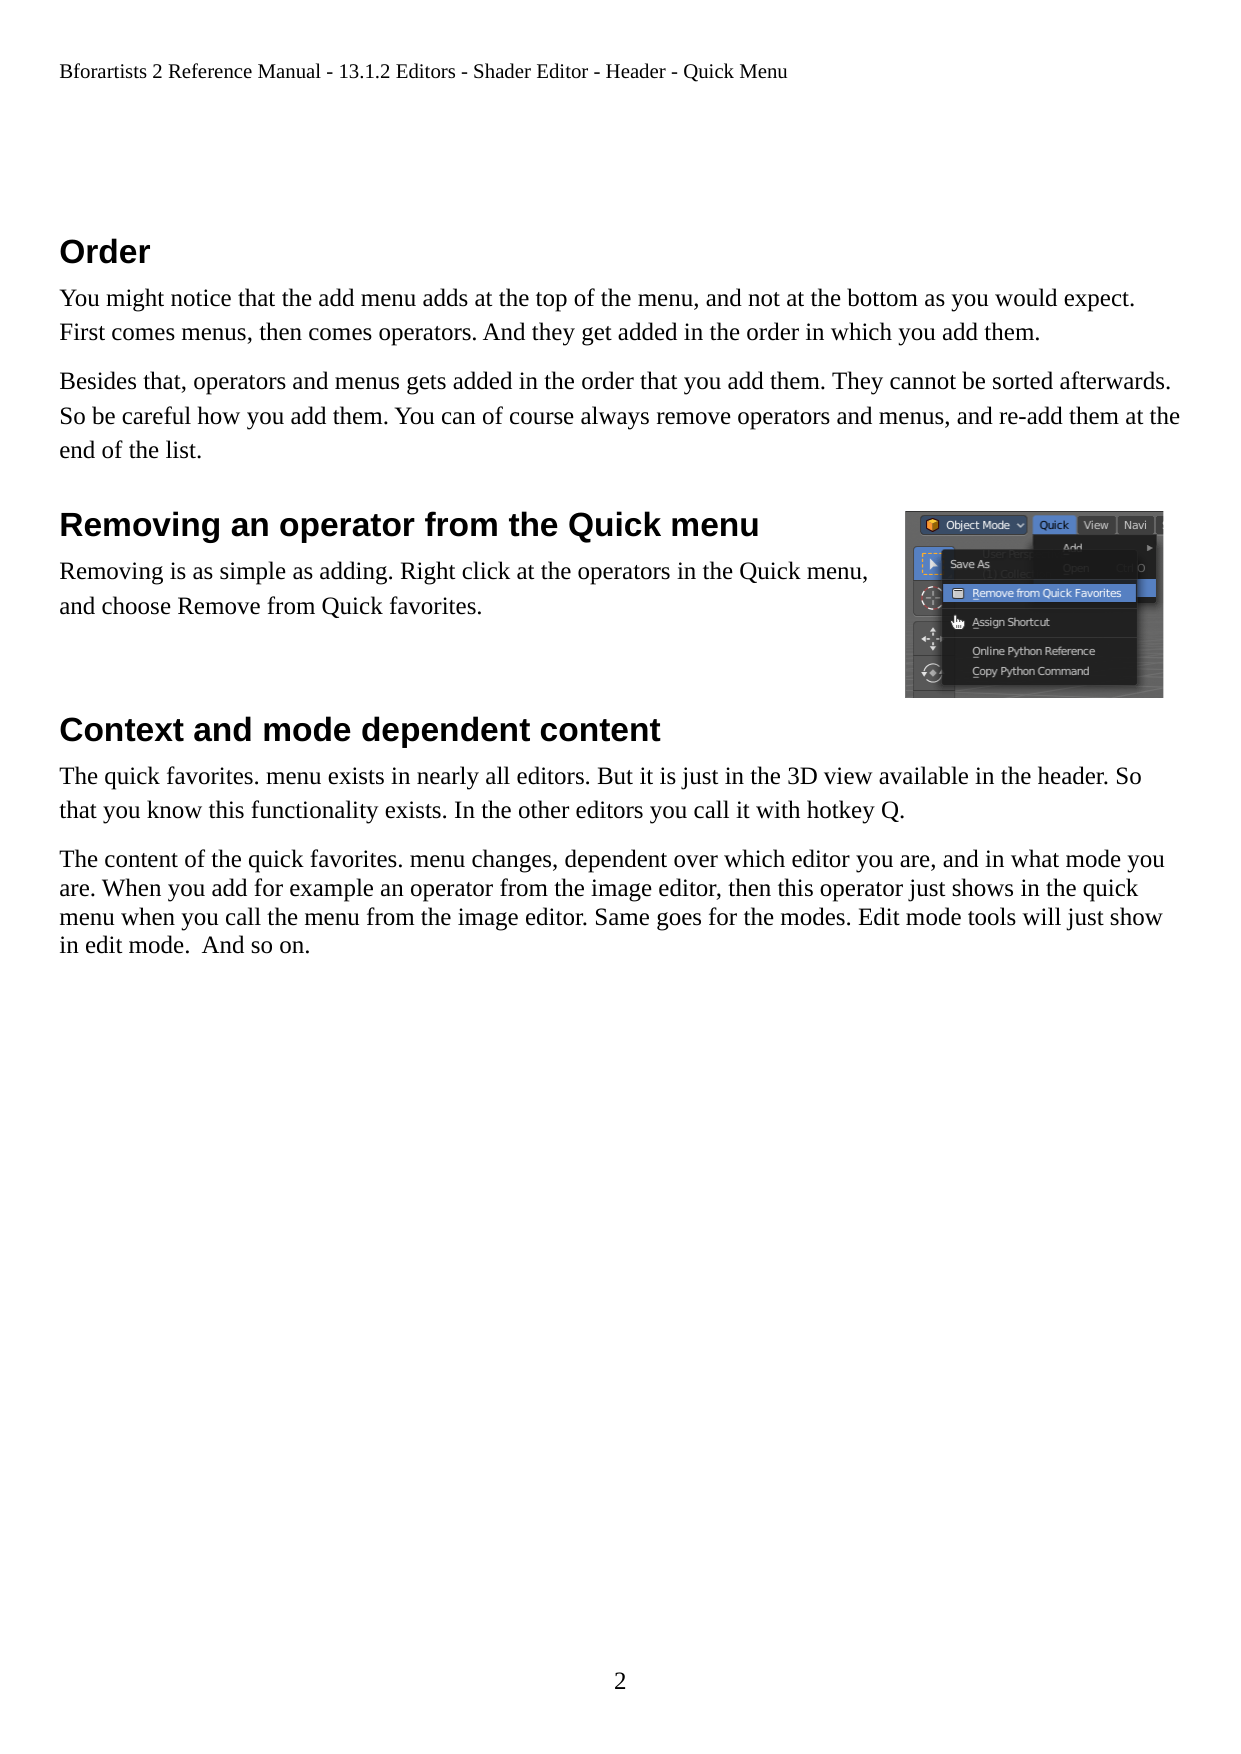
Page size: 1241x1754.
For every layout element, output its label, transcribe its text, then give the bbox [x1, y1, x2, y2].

text Removing is as simple as adding. Right click at the operators in the Quick menu, and choose Remove from Quick favorites. [59, 556, 905, 619]
subtitle Context and mode dependent content [59, 710, 1181, 748]
picture [905, 511, 1164, 698]
text You might notice that the add menu adds at the top of the menu, and not at the bottom as you would expect. First comes menus, then comes operators. And they get added in the order in which you add them. [59, 283, 1181, 346]
text The quick favorites. menu exists in nearly all editors. But it is just in the 3D view available in the header. So that you know this functionality exists. In the other editors you call it with hotkey Q. [59, 761, 1181, 824]
text The content of the quick favorites. menu changes, dependent over which editor you are, and in what mode you are. When you add for example an operator from the image editor, then this operator just shows in the quick menu when you call the menu from the image editor. Same goes for the modes. Edit mode tools will just show in edit mode. And so on. [59, 844, 1181, 959]
text Besides that, operators and menus gets added in the order that you add them. They cannot be sorted afterwards. So be careful how you add them. You can of course always remove operators and menus, and re-add them at the end of the list. [59, 366, 1181, 464]
subtitle Order [59, 232, 1181, 270]
subtitle Removing an operator from the Quick menu [59, 505, 1181, 544]
